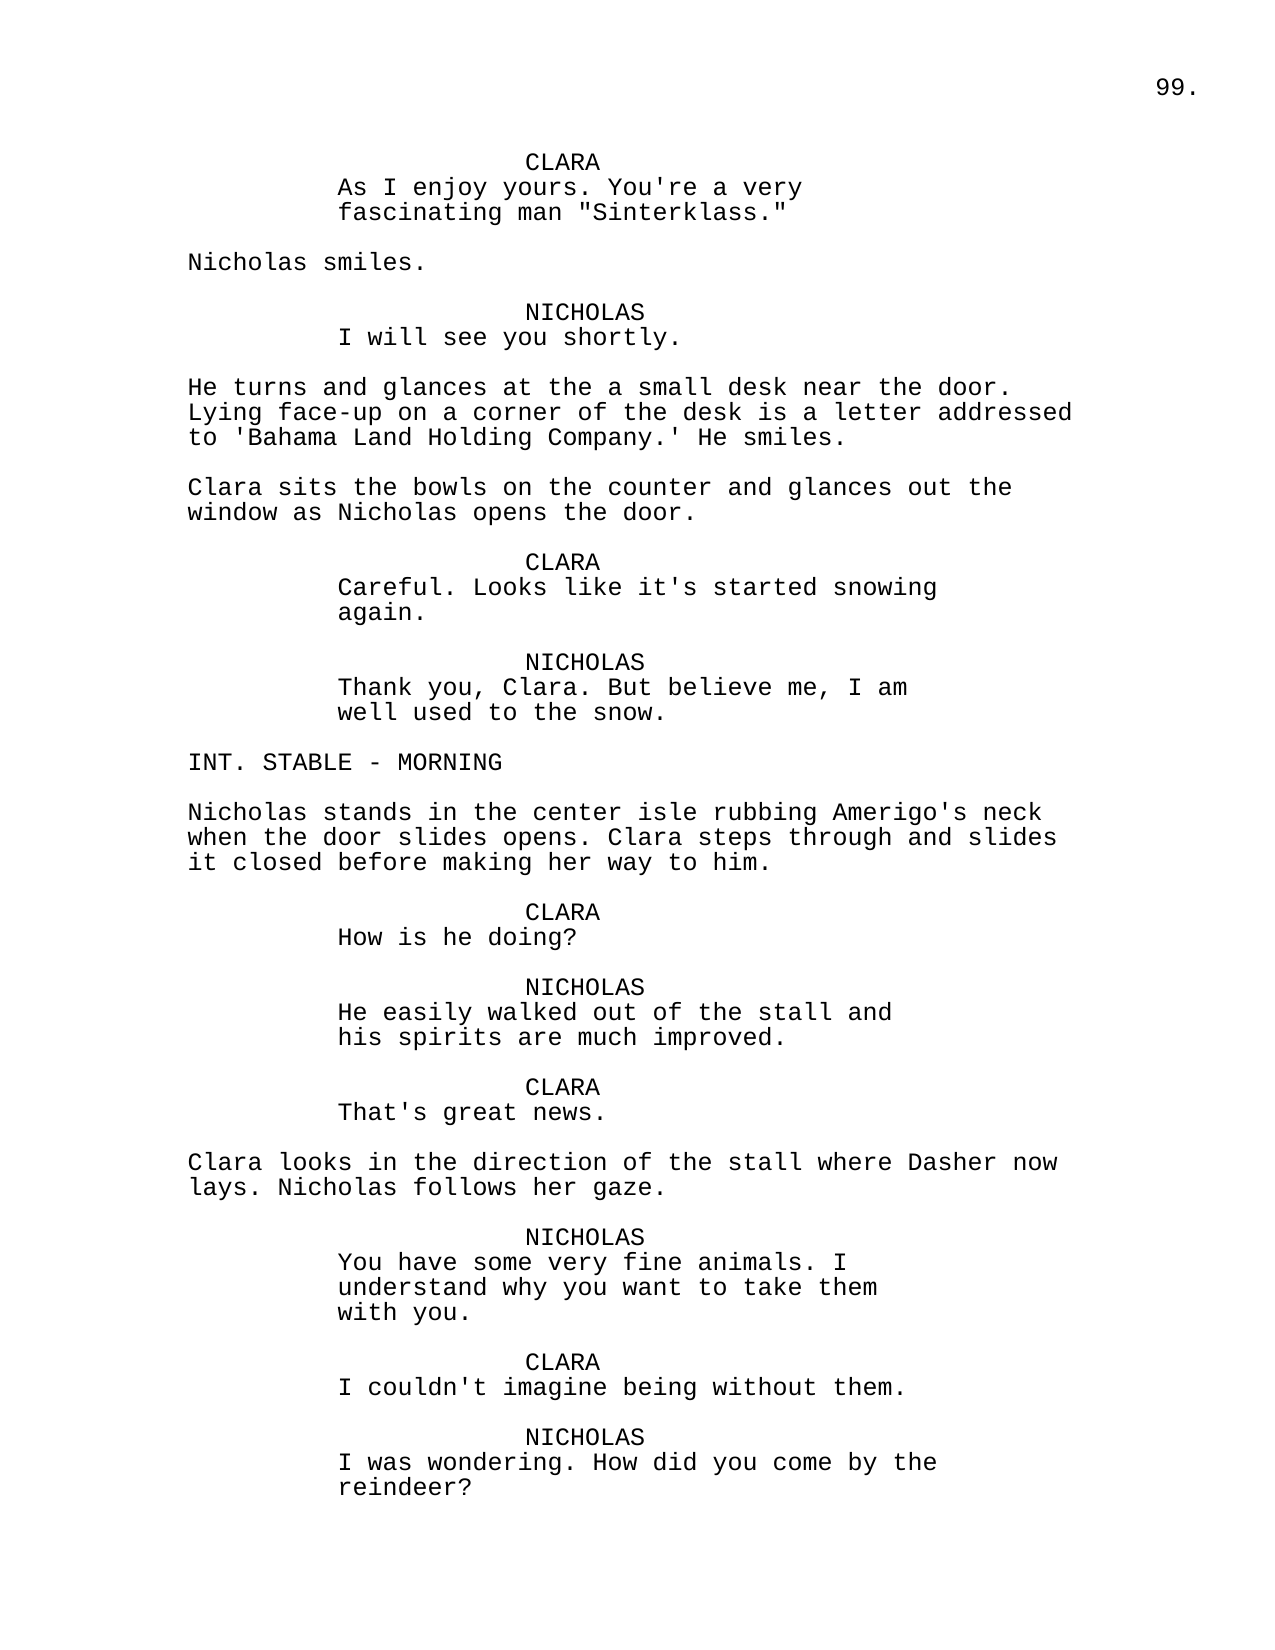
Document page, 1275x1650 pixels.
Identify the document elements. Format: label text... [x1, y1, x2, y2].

text Clara [525, 1350, 1087, 1375]
text Clara [525, 150, 1087, 175]
text Nicholas [525, 650, 1087, 675]
text I will see you shortly. [337, 325, 937, 350]
subtitle Int. Stable - Morning [187, 750, 1087, 775]
text How is he doing? [337, 925, 937, 950]
text You have some very fine animals. I understand why you want to take them with you. [337, 1250, 937, 1325]
text Clara [525, 1075, 1087, 1100]
text Careful. Looks like it's started snowing again. [337, 575, 937, 625]
text Nicholas [525, 1425, 1087, 1450]
text Nicholas smiles. [187, 250, 1087, 275]
text Thank you, Clara. But believe me, I am well used to the snow. [337, 675, 937, 725]
text Clara [525, 900, 1087, 925]
text Nicholas [525, 1225, 1087, 1250]
text As I enjoy yours. You're a very fascinating man "Sinterklass." [337, 175, 937, 225]
text Clara looks in the direction of the stall where Dasher now lays. Nicholas follows her gaze. [187, 1150, 1087, 1200]
text He turns and glances at the a small desk near the door. Lying face-up on a corner of the desk is a letter addressed to 'Bahama Land Holding Company.' He smiles. [187, 375, 1087, 450]
text I was wondering. How did you come by the reindeer? [337, 1450, 937, 1500]
text I couldn't imagine being without them. [337, 1375, 937, 1400]
text Clara sits the bowls on the counter and glances out the window as Nicholas opens the door. [187, 475, 1087, 525]
text He easily walked out of the stall and his spirits are much improved. [337, 1000, 937, 1050]
text Nicholas [525, 975, 1087, 1000]
text Nicholas stands in the center isle rubbing Amerigo's neck when the door slides opens. Clara steps through and slides it closed before making her way to him. [187, 800, 1087, 875]
text Clara [525, 550, 1087, 575]
text Nicholas [525, 300, 1087, 325]
text That's great news. [337, 1100, 937, 1125]
